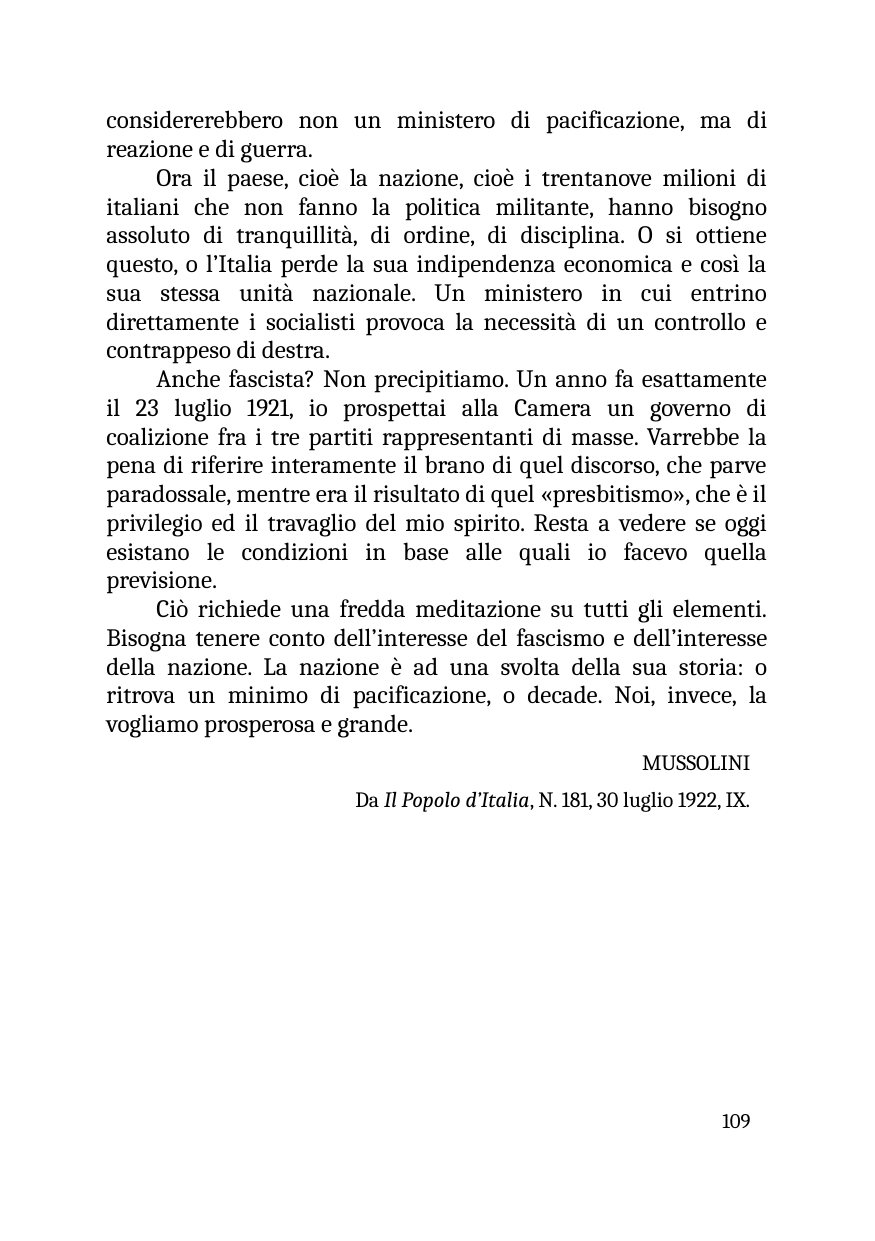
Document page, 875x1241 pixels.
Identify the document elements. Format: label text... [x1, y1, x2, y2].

text Ciò richiede una fredda meditazione su tutti gli elementi. Bisogna tenere conto dell’interesse del fascismo e dell’interesse della nazione. La nazione è ad una svolta della sua storia: o ritrova un minimo di pacificazione, o decade. Noi, invece, la vogliamo prosperosa e grande. [106, 595, 768, 739]
text considererebbero non un ministero di pacificazione, ma di reazione e di guerra. [106, 106, 768, 164]
text Ora il paese, cioè la nazione, cioè i trentanove milioni di italiani che non fanno la politica militante, hanno bisogno assoluto di tranquillità, di ordine, di disciplina. O si ottiene questo, o l’Italia perde la sua indipendenza economica e così la sua stessa unità nazionale. Un ministero in cui entrino direttamente i socialisti provoca la necessità di un controllo e contrappeso di destra. [106, 164, 768, 365]
text MUSSOLINI [106, 751, 750, 776]
text Anche fascista? Non precipitiamo. Un anno fa esattamente il 23 luglio 1921, io prospettai alla Camera un governo di coalizione fra i tre partiti rappresentanti di masse. Varrebbe la pena di riferire interamente il brano di quel discorso, che parve paradossale, mentre era il risultato di quel «presbitismo», che è il privilegio ed il travaglio del mio spirito. Resta a vedere se oggi esistano le condizioni in base alle quali io facevo quella previsione. [106, 365, 768, 595]
text Da Il Popolo d’Italia, N. 181, 30 luglio 1922, IX. [106, 787, 750, 813]
